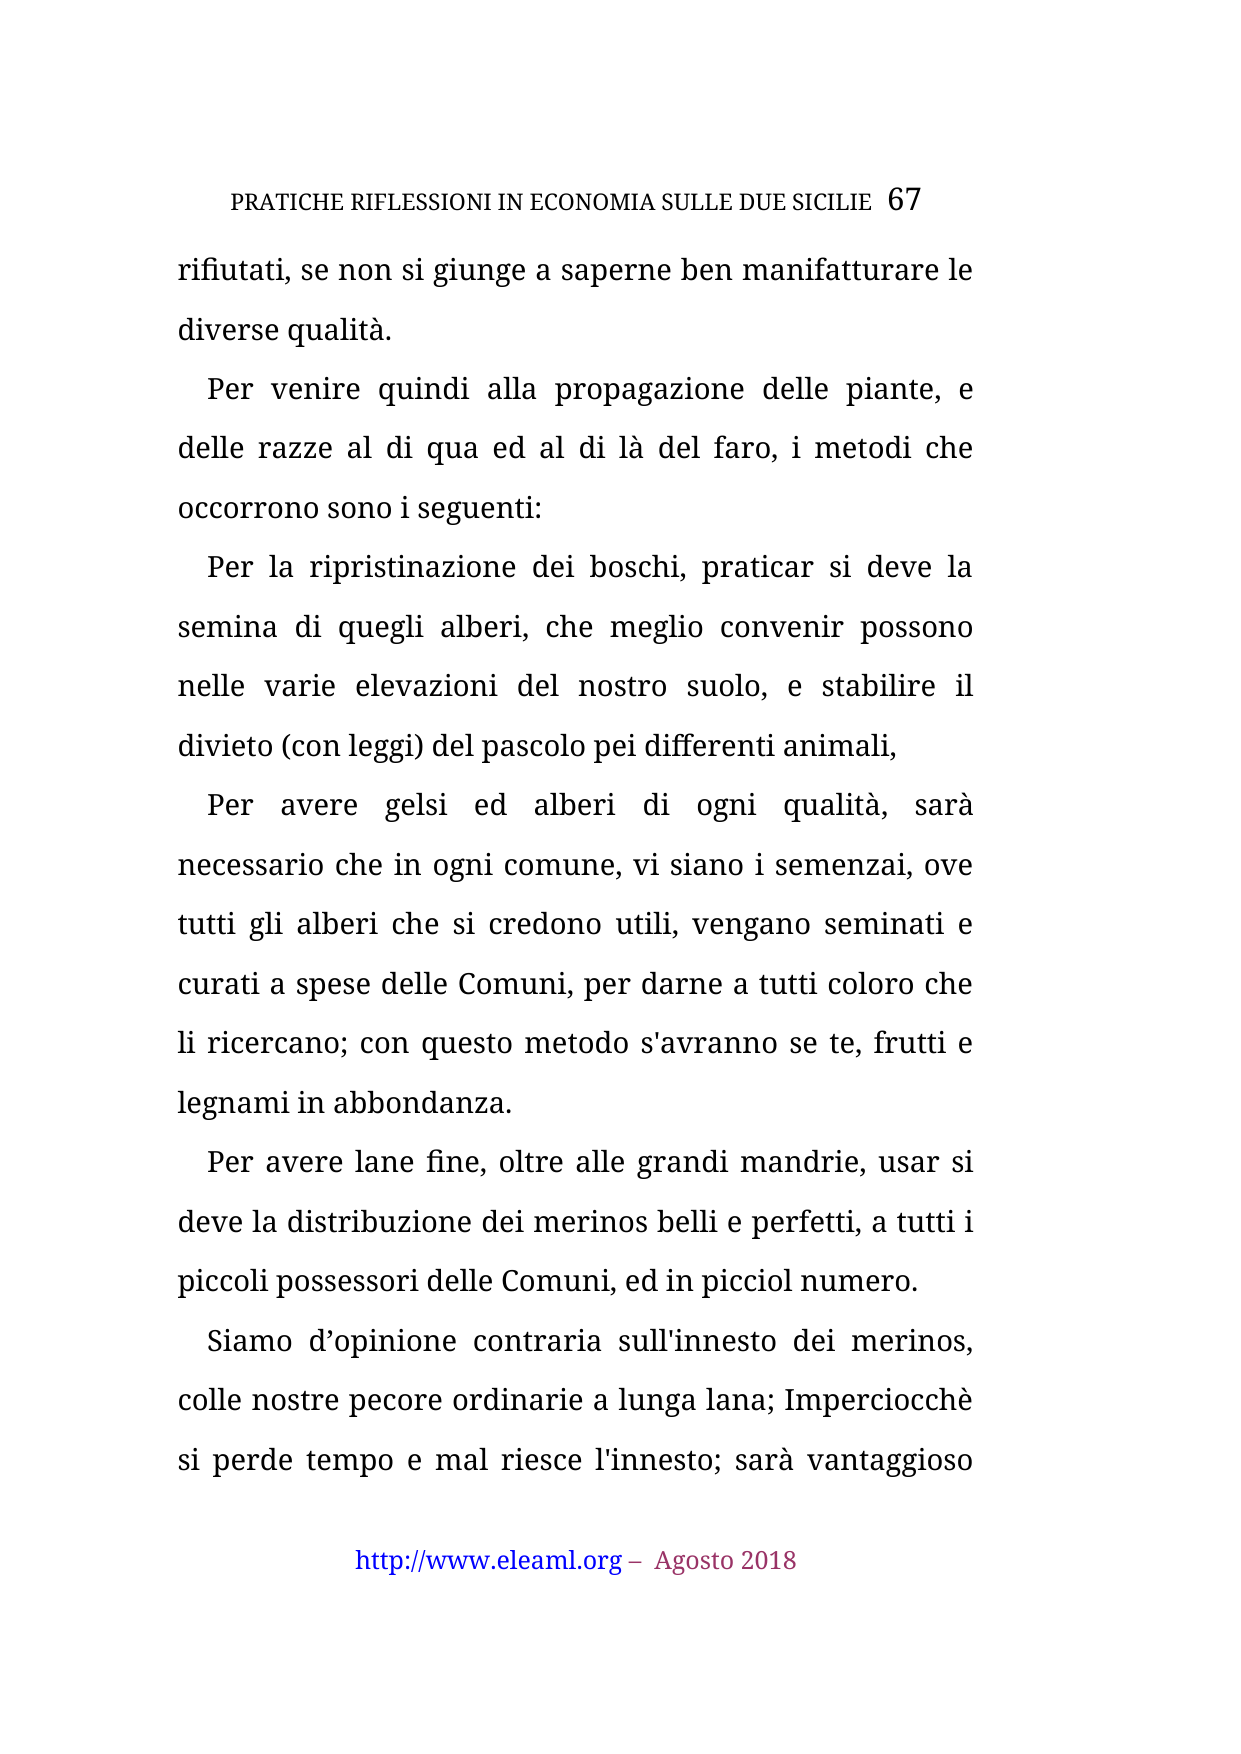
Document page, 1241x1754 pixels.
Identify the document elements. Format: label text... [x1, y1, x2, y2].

text Siamo d’opinione contraria sull'innesto dei merinos, colle nostre pecore ordinarie a lunga lana; Imperciocchè si perde tempo e mal riesce l'innesto; sarà vantaggioso [177, 1320, 974, 1478]
text Per avere gelsi ed alberi di ogni qualità, sarà necessario che in ogni comune, vi siano i semenzai, ove tutti gli alberi che si credono utili, vengano seminati e curati a spese delle Comuni, per darne a tutti coloro che li ricercano; con questo metodo s'avranno se te, frutti e legnami in abbondanza. [177, 784, 974, 1122]
text Per avere lane fine, oltre alle grandi mandrie, usar si deve la distribuzione dei merinos belli e perfetti, a tutti i piccoli possessori delle Comuni, ed in picciol numero. [177, 1141, 974, 1300]
text Per venire quindi alla propagazione delle piante, e delle razze al di qua ed al di là del faro, i metodi che occorrono sono i seguenti: [177, 368, 974, 527]
text Per la ripristinazione dei boschi, praticar si deve la semina di quegli alberi, che meglio convenir possono nelle varie elevazioni del nostro suolo, e stabilire il divieto (con leggi) del pascolo pei differenti animali, [177, 547, 974, 765]
text rifiutati, se non si giunge a saperne ben manifatturare le diverse qualità. [177, 249, 974, 348]
